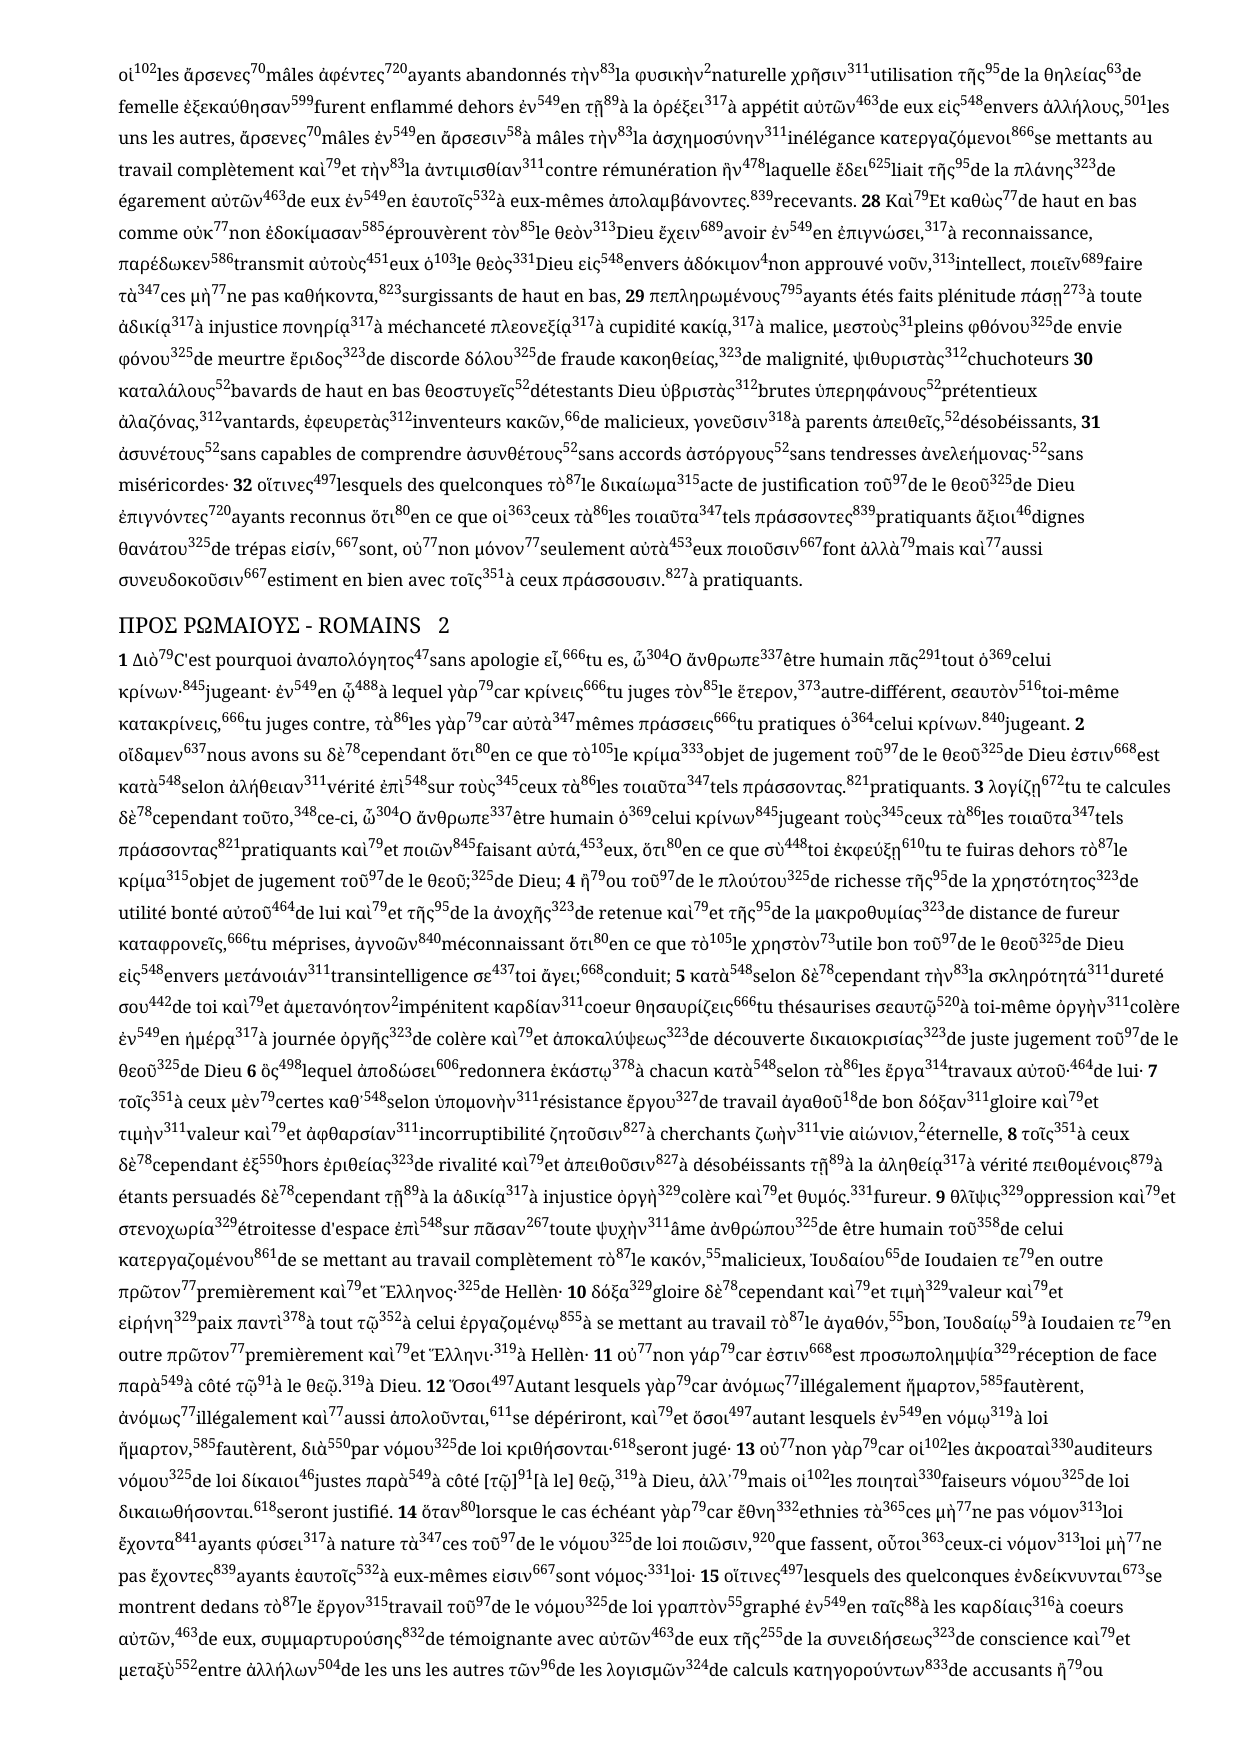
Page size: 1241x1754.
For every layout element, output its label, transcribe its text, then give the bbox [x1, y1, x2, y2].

text ΠΡΟΣ ΡΩΜΑΙΟΥΣ - ROMAINS 2 [118, 610, 1181, 640]
text 1 Διὸ79C'est pourquoi ἀναπολόγητος47sans apologie εἶ,666tu es, ὦ304O ἄνθρωπε337être humain πᾶς291tout ὁ369celui κρίνων·845jugeant· ἐν549en ᾧ488à lequel γὰρ79car κρίνεις666tu juges τὸν85le ἕτερον,373autre-différent, σεαυτὸν516toi-même κατακρίνεις,666tu juges contre, τὰ86les γὰρ79car αὐτὰ347mêmes πράσσεις666tu pratiques ὁ364celui κρίνων.840jugeant. 2 οἴδαμεν637nous avons su δὲ78cependant ὅτι80en ce que τὸ105le κρίμα333objet de jugement τοῦ97de le θεοῦ325de Dieu ἐστιν668est κατὰ548selon ἀλήθειαν311vérité ἐπὶ548sur τοὺς345ceux τὰ86les τοιαῦτα347tels πράσσοντας.821pratiquants. 3 λογίζῃ672tu te calcules δὲ78cependant τοῦτο,348ce-ci, ὦ304O ἄνθρωπε337être humain ὁ369celui κρίνων845jugeant τοὺς345ceux τὰ86les τοιαῦτα347tels πράσσοντας821pratiquants καὶ79et ποιῶν845faisant αὐτά,453eux, ὅτι80en ce que σὺ448toi ἐκφεύξῃ610tu te fuiras dehors τὸ87le κρίμα315objet de jugement τοῦ97de le θεοῦ;325de Dieu; 4 ἢ79ou τοῦ97de le πλούτου325de richesse τῆς95de la χρηστότητος323de utilité bonté αὐτοῦ464de lui καὶ79et τῆς95de la ἀνοχῆς323de retenue καὶ79et τῆς95de la μακροθυμίας323de distance de fureur καταφρονεῖς,666tu méprises, ἀγνοῶν840méconnaissant ὅτι80en ce que τὸ105le χρηστὸν73utile bon τοῦ97de le θεοῦ325de Dieu εἰς548envers μετάνοιάν311transintelligence σε437toi ἄγει;668conduit; 5 κατὰ548selon δὲ78cependant τὴν83la σκληρότητά311dureté σου442de toi καὶ79et ἀμετανόητον2impénitent καρδίαν311coeur θησαυρίζεις666tu thésaurises σεαυτῷ520à toi-même ὀργὴν311colère ἐν549en ἡμέρᾳ317à journée ὀργῆς323de colère καὶ79et ἀποκαλύψεως323de découverte δικαιοκρισίας323de juste jugement τοῦ97de le θεοῦ325de Dieu 6 ὃς498lequel ἀποδώσει606redonnera ἑκάστῳ378à chacun κατὰ548selon τὰ86les ἔργα314travaux αὐτοῦ·464de lui· 7 τοῖς351à ceux μὲν79certes καθ᾽548selon ὑπομονὴν311résistance ἔργου327de travail ἀγαθοῦ18de bon δόξαν311gloire καὶ79et τιμὴν311valeur καὶ79et ἀφθαρσίαν311incorruptibilité ζητοῦσιν827à cherchants ζωὴν311vie αἰώνιον,2éternelle, 8 τοῖς351à ceux δὲ78cependant ἐξ550hors ἐριθείας323de rivalité καὶ79et ἀπειθοῦσιν827à désobéissants τῇ89à la ἀληθείᾳ317à vérité πειθομένοις879à étants persuadés δὲ78cependant τῇ89à la ἀδικίᾳ317à injustice ὀργὴ329colère καὶ79et θυμός.331fureur. 9 θλῖψις329oppression καὶ79et στενοχωρία329étroitesse d'espace ἐπὶ548sur πᾶσαν267toute ψυχὴν311âme ἀνθρώπου325de être humain τοῦ358de celui κατεργαζομένου861de se mettant au travail complètement τὸ87le κακόν,55malicieux, Ἰουδαίου65de Ioudaien τε79en outre πρῶτον77premièrement καὶ79et Ἕλληνος·325de Hellèn· 10 δόξα329gloire δὲ78cependant καὶ79et τιμὴ329valeur καὶ79et εἰρήνη329paix παντὶ378à tout τῷ352à celui ἐργαζομένῳ855à se mettant au travail τὸ87le ἀγαθόν,55bon, Ἰουδαίῳ59à Ioudaien τε79en outre πρῶτον77premièrement καὶ79et Ἕλληνι·319à Hellèn· 11 οὐ77non γάρ79car ἐστιν668est προσωπολημψία329réception de face παρὰ549à côté τῷ91à le θεῷ.319à Dieu. 12 Ὅσοι497Autant lesquels γὰρ79car ἀνόμως77illégalement ἥμαρτον,585fautèrent, ἀνόμως77illégalement καὶ77aussi ἀπολοῦνται,611se dépériront, καὶ79et ὅσοι497autant lesquels ἐν549en νόμῳ319à loi ἥμαρτον,585fautèrent, διὰ550par νόμου325de loi κριθήσονται·618seront jugé· 13 οὐ77non γὰρ79car οἱ102les ἀκροαταὶ330auditeurs νόμου325de loi δίκαιοι46justes παρὰ549à côté [τῷ]91[à le] θεῷ,319à Dieu, ἀλλ᾽79mais οἱ102les ποιηταὶ330faiseurs νόμου325de loi δικαιωθήσονται.618seront justifié. 14 ὅταν80lorsque le cas échéant γὰρ79car ἔθνη332ethnies τὰ365ces μὴ77ne pas νόμον313loi ἔχοντα841ayants φύσει317à nature τὰ347ces τοῦ97de le νόμου325de loi ποιῶσιν,920que fassent, οὗτοι363ceux-ci νόμον313loi μὴ77ne pas ἔχοντες839ayants ἑαυτοῖς532à eux-mêmes εἰσιν667sont νόμος·331loi· 15 οἵτινες497lesquels des quelconques ἐνδείκνυνται673se montrent dedans τὸ87le ἔργον315travail τοῦ97de le νόμου325de loi γραπτὸν55graphé ἐν549en ταῖς88à les καρδίαις316à coeurs αὐτῶν,463de eux, συμμαρτυρούσης832de témoignante avec αὐτῶν463de eux τῆς255de la συνειδήσεως323de conscience καὶ79et μεταξὺ552entre ἀλλήλων504de les uns les autres τῶν96de les λογισμῶν324de calculs κατηγορούντων833de accusants ἢ79ou καὶ77aussi ἀπολογουμένων,860de se apologisants, 16 ἐν549en ἡμέρᾳ317à journée ὅτε77lorsque κρίνει606jugera ὁ103le θεὸς331Dieu τὰ86les κρυπτὰ54cachés τῶν96de les ἀνθρώπων324de êtres humains κατὰ548selon τὸ87le εὐαγγέλιόν315évangile μου424de moi διὰ550par Χριστοῦ325de Christ Ἰησοῦ.325de Iésous. 17 Εἰ80Si δὲ78cependant σὺ448toi Ἰουδαῖος47Ioudaien ἐπονομάζῃ672tu te nommes sur καὶ79et ἐπαναπαύῃ672tu te reposes sur νόμῳ319à loi καὶ79et καυχᾶσαι672tu te vantes ἐν549en θεῷ319à Dieu 18 καὶ79et γινώσκεις666tu connais τὸ247le θέλημα315volonté καὶ79et δοκιμάζεις666tu éprouves τὰ347ces διαφέροντα823différants κατηχούμενος891étant catéchisé ἐκ550hors τοῦ97de le νόμου,325de loi, 19 πέποιθάς640tu as persuadé τε79en outre σεαυτὸν516toi-même ὁδηγὸν313guide de chemin εἶναι689être τυφλῶν,64de aveugles, φῶς315lumière τῶν357de ceux ἐν549en σκότει,321à ténèbre, 20 παιδευτὴν313éducateur ἀφρόνων,64de insensés, διδάσκαλον313enseignant νηπίων,64de infantiles, ἔχοντα822ayant τὴν83la μόρφωσιν311formation τῆς95de la γνώσεως323de connaissance καὶ79et τῆς95de la ἀληθείας323de vérité ἐν549en τῷ91à le νόμῳ·319à loi· 21 ὁ369celui οὖν79donc διδάσκων845enseignant ἕτερον373autre-différent σεαυτὸν516toi-même οὐ77non διδάσκεις;666tu enseignes; ὁ369celui κηρύσσων845annonçant μὴ77ne pas κλέπτειν689voler κλέπτεις;666tu voles; 22 ὁ369celui λέγων845disant μὴ77ne pas μοιχεύειν689adultérer μοιχεύεις;666tu adultères; ὁ369celui βδελυσσόμενος871se abominant τὰ86les εἴδωλα314idoles ἱεροσυλεῖς;666tu voles sanctuaire; 23 ὃς498lequel ἐν549en νόμῳ319à loi καυχᾶσαι,672tu te vantes, διὰ550par τῆς95de la παραβάσεως323de transgression τοῦ97de le νόμου325de loi τὸν85le θεὸν313Dieu ἀτιμάζεις·666tu dévalorises· 24 τὸ105le γὰρ79car ὄνομα333nom τοῦ97de le θεοῦ325de Dieu δι᾽548par le fait de ὑμᾶς436vous βλασφημεῖται680est blasphémé ἐν549en τοῖς92à les ἔθνεσιν,320à ethnies, καθὼς77de haut en bas comme γέγραπται.654a été graphé. 25 Περιτομὴ329Circoncision μὲν79certes γὰρ79car ὠφελεῖ668profite ἐὰν80si le cas échéant νόμον313loi πράσσῃς·919que tu pratiques· ἐὰν80si le cas échéant δὲ78cependant παραβάτης331transgresseur νόμου325de loi ᾖς,919que tu sois, ἡ101la περιτομή329circoncision σου442de toi ἀκροβυστία329prépuce γέγονεν.642a devenu. 26 ἐὰν80si le cas échéant οὖν79donc ἡ101la ἀκροβυστία329prépuce τὰ86les δικαιώματα314actes de justifications τοῦ97de le νόμου325de loi φυλάσσῃ,921que gardienne, οὐχ340non ἡ101la ἀκροβυστία329prépuce αὐτοῦ464de lui εἰς548envers περιτομὴν311circoncision λογισθήσεται;619sera calculé; 27 καὶ79et κρινεῖ606jugera ἡ101la ἐκ550hors φύσεως323de nature ἀκροβυστία329prépuce τὸν85le νόμον313loi τελοῦσα838achevante σὲ437toi τὸν480celui διὰ550par γράμματος327de lettre καὶ79et περιτομῆς323de circoncision παραβάτην313transgresseur νόμου.325de loi. 28 οὐ77non γὰρ79car ὁ364celui ἐν549en τῷ93à le φανερῷ61à visible Ἰουδαῖός47Ioudaien ἐστιν668est οὐδὲ79non cependant ἡ101la ἐν549en τῷ93à le φανερῷ61à visible ἐν549en σαρκὶ317à chair περιτομή,329circoncision, 29 ἀλλ᾽79mais ὁ364celui ἐν549en τῷ93à le κρυπτῷ61à caché Ἰουδαῖος,47Ioudaien, καὶ79et περιτομὴ329circoncision καρδίας323de coeur ἐν549en πνεύματι321à souffle οὐ77non γράμματι,321à lettre, οὗ492de lequel ὁ103le ἔπαινος331surlouange οὐκ77non ἐξ550hors ἀνθρώπων324de êtres humains ἀλλ᾽79mais ἐκ550hors τοῦ97de le θεοῦ.325de Dieu. [118, 644, 1181, 1682]
text 1 Παῦλος331Paulus δοῦλος331mâle esclave Χριστοῦ325de Christ Ἰησοῦ,325de Iésous, κλητὸς22appelé ἀπόστολος331envoyé ἀφωρισμένος813ayant été délimité εἰς548envers εὐαγγέλιον315évangile θεοῦ,325de Dieu, 2 ὃ482lequel προεπηγγείλατο592se promit auparavant διὰ550par τῶν96de les προφητῶν324de prophètes αὐτοῦ464de lui ἐν549en γραφαῖς316à graphes ἁγίαις7à saintes 3 περὶ550autour τοῦ97de le υἱοῦ325de fils αὐτοῦ464de lui τοῦ358de celui γενομένου734de se ayant devenu ἐκ550hors σπέρματος327de semence Δαυὶδ325de Dauid κατὰ548selon σάρκα,311chair, 4 τοῦ358de celui ὁρισθέντος754de ayant été limité υἱοῦ325de fils θεοῦ325de Dieu ἐν549en δυνάμει317à puissance κατὰ548selon πνεῦμα315souffle ἁγιωσύνης323de sainteté ἐξ550hors ἀναστάσεως323de redressement νεκρῶν,64de morts, Ἰησοῦ325de Iésous Χριστοῦ325de Christ τοῦ97de le κυρίου325de Maître ἡμῶν,423de nous, 5 δι᾽550par οὗ492de lequel ἐλάβομεν581nous prîmes χάριν311grâce καὶ79et ἀποστολὴν311envoi εἰς548envers ὑπακοὴν311écoute soumise πίστεως323de croyance ἐν549en πᾶσιν276à tous τοῖς92à les ἔθνεσιν320à ethnies ὑπὲρ550au-dessus τοῦ99de le ὀνόματος327de nom αὐτοῦ,464de lui, 6 ἐν549en οἷς487à lesquels ἐστε665vous êtes καὶ77aussi ὑμεῖς447vous κλητοὶ70appelés Ἰησοῦ325de Iésous Χριστοῦ,325de Christ, 7 πᾶσιν274à tous τοῖς351à ceux οὖσιν827à étants ἐν549en Ῥώμῃ317à Rome ἀγαπητοῖς58à aimés θεοῦ,325de Dieu, κλητοῖς9à appelés ἁγίοις,58à saints, χάρις329grâce ὑμῖν438à vous καὶ79et εἰρήνη329paix ἀπὸ550au loin θεοῦ325de Dieu πατρὸς325de père ἡμῶν423de nous καὶ79et κυρίου325de Maître Ἰησοῦ325de Iésous Χριστοῦ.325de Christ. 8 Πρῶτον77Premièrement μὲν77certes εὐχαριστῶ664je rends grâce τῷ91à le θεῷ319à Dieu μου424de moi διὰ550par Ἰησοῦ325de Iésous Χριστοῦ325de Christ περὶ550autour πάντων383de tous ὑμῶν441de vous ὅτι80en ce que ἡ101la πίστις329croyance ὑμῶν441de vous καταγγέλλεται680est annoncé de haut en bas ἐν549en ὅλῳ275à tout entier τῷ91à le κόσμῳ.319à monde. 9 μάρτυς331témoin γάρ79car μού424de moi ἐστιν668est ὁ103le θεός,331Dieu, ᾧ486à lequel λατρεύω664j'adore ἐν549en τῷ93à le πνεύματί321à souffle μου424de moi ἐν549en τῷ93à le εὐαγγελίῳ321à évangile τοῦ97de le υἱοῦ325de fils αὐτοῦ,464de lui, ὡς77comme ἀδιαλείπτως77incessamment μνείαν311mémoration ὑμῶν441de vous ποιοῦμαι670je me fais 10 πάντοτε77en tout moment ἐπὶ550sur τῶν94de les προσευχῶν322de prières μου424de moi δεόμενος867se liant εἴ80si πως77en quelque manière ἤδη77déjà ποτὲ77à un moment εὐοδωθήσομαι615je serai cheminé bien ἐν549en τῷ93à le θελήματι321à volonté τοῦ97de le θεοῦ325de Dieu ἐλθεῖν681venir πρὸς548vers ὑμᾶς.436vous. 11 ἐπιποθῶ664je désire au-dessus γὰρ79car ἰδεῖν681voir ὑμᾶς,436vous, ἵνα80afin que τι271un quelconque μεταδῶ895que je donne avec au-delà χάρισμα315don de grâce ὑμῖν438à vous πνευματικὸν55soufflique εἰς548envers τὸ348ce στηριχθῆναι683être fixé ὑμᾶς,436vous, 12 τοῦτο366ce-ci δέ78cependant ἐστιν668est συμπαρακληθῆναι683être convoqué ensemble ἐν549en ὑμῖν438à vous διὰ550par τῆς95de la ἐν549en ἀλλήλοις502à les uns les autres πίστεως323de croyance ὑμῶν441de vous τε79en outre καὶ79et ἐμοῦ.424de moi. 13 οὐ77non θέλω664je veux δὲ78cependant ὑμᾶς436vous ἀγνοεῖν,689méconnaître, ἀδελφοί,336frères, ὅτι80en ce que πολλάκις77souvent προεθέμην588je me proposai ἐλθεῖν681venir πρὸς548vers ὑμᾶς,436vous, καὶ79et ἐκωλύθην596je fus empêché ἄχρι552jusqu'à l'extrémité τοῦ358de celui δεῦρο,77viens ici, ἵνα80afin que τινὰ269un quelconque καρπὸν313fruit σχῶ895que j'aie καὶ77aussi ἐν549en ὑμῖν438à vous καθὼς77de haut en bas comme καὶ77aussi ἐν549en τοῖς92à les λοιποῖς122à restants ἔθνεσιν.320à ethnies. 14 Ἕλλησίν318à Hellèns τε79en outre καὶ79et βαρβάροις,58à barbares, σοφοῖς58à sages τε79en outre καὶ79et ἀνοήτοις58à inintelligents ὀφειλέτης331débiteur εἰμί,664je suis, 15 οὕτως77ainsi τὸ366ce κατ᾽548selon ἐμὲ417moi πρόθυμον73de promptitude fureur καὶ77aussi ὑμῖν438à vous τοῖς485à ceux ἐν549en Ῥώμῃ317à Rome εὐαγγελίσασθαι.682se évangéliser. 16 Οὐ77Non γὰρ79car ἐπαισχύνομαι670je m'ai honte sur τὸ87le εὐαγγέλιον,315évangile, δύναμις329puissance γὰρ79car θεοῦ325de Dieu ἐστιν668est εἰς548envers σωτηρίαν311sauvetage παντὶ378à tout τῷ352à celui πιστεύοντι,828à croyant, Ἰουδαίῳ59à Ioudaien τε79en outre πρῶτον77premièrement καὶ79et Ἕλληνι.319à Hellèn. 17 δικαιοσύνη329justice γὰρ79car θεοῦ325de Dieu ἐν549en αὐτῷ460à lui ἀποκαλύπτεται680est découvert ἐκ550hors πίστεως323de croyance εἰς548envers πίστιν,311croyance, καθὼς77de haut en bas comme γέγραπται·654a été graphé· ὁ103le δὲ78cependant δίκαιος71juste ἐκ550hors πίστεως323de croyance ζήσεται.612se vivra. 18 Ἀποκαλύπτεται680Est découvert γὰρ79car ὀργὴ329colère θεοῦ325de Dieu ἀπ᾽550au loin οὐρανοῦ325de ciel ἐπὶ548sur πᾶσαν267toute ἀσέβειαν311impiété καὶ79et ἀδικίαν311injustice ἀνθρώπων324de êtres humains τῶν357de ceux τὴν83la ἀλήθειαν311vérité ἐν549en ἀδικίᾳ317à injustice κατεχόντων,833de tenants de haut en bas, 19 διότι80parce que τὸ105le γνωστὸν73connu τοῦ97de le θεοῦ325de Dieu φανερόν49visible ἐστιν668est ἐν549en αὐτοῖς·457à eux· ὁ103le θεὸς331Dieu γὰρ79car αὐτοῖς457à eux ἐφανέρωσεν.586rendit visible. 20 τὰ104les γὰρ79car ἀόρατα72invisibles αὐτοῦ464de lui ἀπὸ550au loin κτίσεως323de création κόσμου325de monde τοῖς92à les ποιήμασιν320à poèmes νοούμενα892étants intelligés καθορᾶται,680est vu de haut en bas, ἥ101la τε79en outre ἀΐδιος20perpétuelle αὐτοῦ464de lui δύναμις329puissance καὶ79et θειότης,329divinité, εἰς548envers τὸ348ce εἶναι689être αὐτοὺς451eux ἀναπολογήτους,31sans apologies, 21 διότι80parce que γνόντες720ayants connus τὸν85le θεὸν313Dieu οὐχ77non ὡς80comme θεὸν313Dieu ἐδόξασαν585glorifièrent ἢ79ou ηὐχαρίστησαν,585rendirent grâce, ἀλλ᾽79mais ἐματαιώθησαν599furent rendu vain ἐν549en τοῖς90à les διαλογισμοῖς318à calculs au-travers αὐτῶν463de eux καὶ79et ἐσκοτίσθη600fut ténébré ἡ101la ἀσύνετος69sans capable de comprendre αὐτῶν463de eux καρδία.329coeur. 22 φάσκοντες839affirmants εἶναι689être σοφοὶ46sages ἐμωράνθησαν599furent rendu fous 23 καὶ79et ἤλλαξαν585changèrent τὴν83la δόξαν311gloire τοῦ97de le ἀφθάρτου16de incorruptible θεοῦ325de Dieu ἐν549en ὁμοιώματι321à similitude εἰκόνος323de icône φθαρτοῦ16de corruptible ἀνθρώπου325de être humain καὶ79et πετεινῶν326de volatiles καὶ79et τετραπόδων66de quadrupèdes καὶ79et ἑρπετῶν.326de reptiles. 24 Διὸ79C'est pourquoi παρέδωκεν586transmit αὐτοὺς451eux ὁ103le θεὸς331Dieu ἐν549en ταῖς88à les ἐπιθυμίαις316à désirs en fureurs τῶν94de les καρδιῶν322de coeurs αὐτῶν463de eux εἰς548envers ἀκαθαρσίαν311impureté τοῦ360de ce ἀτιμάζεσθαι690se dévaloriser τὰ86les σώματα314corps αὐτῶν463de eux ἐν549en αὐτοῖς·532à eux-mêmes· 25 οἵτινες497lesquels des quelconques μετήλλαξαν585changèrent au-delà τὴν83la ἀλήθειαν311vérité τοῦ97de le θεοῦ325de Dieu ἐν549en τῷ93à le ψεύδει321à mensonge καὶ79et ἐσεβάσθησαν593se firent vénération καὶ79et ἐλάτρευσαν585adorèrent τῇ89à la κτίσει317à création παρὰ548à côté τὸν346celui κτίσαντα,707ayant créé, ὅς498lequel ἐστιν668est εὐλογητὸς47élogié εἰς548envers τοὺς84les αἰῶνας,312ères, ἀμήν.304amen. 26 Διὰ548Par le fait de τοῦτο348ce-ci παρέδωκεν586transmit αὐτοὺς451eux ὁ103le θεὸς331Dieu εἰς548envers πάθη314passions ἀτιμίας,323de dévalorisation, αἵ361celles τε79en outre γὰρ79car θήλειαι68femelles αὐτῶν463de eux μετήλλαξαν585changèrent au-delà τὴν83la φυσικὴν2naturelle χρῆσιν311utilisation εἰς548envers τὴν83la παρὰ548à côté φύσιν,311nature, 27 ὁμοίως77semblablement τε79en outre καὶ77aussi οἱ102les ἄρσενες70mâles ἀφέντες720ayants abandonnés τὴν83la φυσικὴν2naturelle χρῆσιν311utilisation τῆς95de la θηλείας63de femelle ἐξεκαύθησαν599furent enflammé dehors ἐν549en τῇ89à la ὀρέξει317à appétit αὐτῶν463de eux εἰς548envers ἀλλήλους,501les uns les autres, ἄρσενες70mâles ἐν549en ἄρσεσιν58à mâles τὴν83la ἀσχημοσύνην311inélégance κατεργαζόμενοι866se mettants au travail complètement καὶ79et τὴν83la ἀντιμισθίαν311contre rémunération ἣν478laquelle ἔδει625liait τῆς95de la πλάνης323de égarement αὐτῶν463de eux ἐν549en ἑαυτοῖς532à eux-mêmes ἀπολαμβάνοντες.839recevants. 28 Καὶ79Et καθὼς77de haut en bas comme οὐκ77non ἐδοκίμασαν585éprouvèrent τὸν85le θεὸν313Dieu ἔχειν689avoir ἐν549en ἐπιγνώσει,317à reconnaissance, παρέδωκεν586transmit αὐτοὺς451eux ὁ103le θεὸς331Dieu εἰς548envers ἀδόκιμον4non approuvé νοῦν,313intellect, ποιεῖν689faire τὰ347ces μὴ77ne pas καθήκοντα,823surgissants de haut en bas, 29 πεπληρωμένους795ayants étés faits plénitude πάσῃ273à toute ἀδικίᾳ317à injustice πονηρίᾳ317à méchanceté πλεονεξίᾳ317à cupidité κακίᾳ,317à malice, μεστοὺς31pleins φθόνου325de envie φόνου325de meurtre ἔριδος323de discorde δόλου325de fraude κακοηθείας,323de malignité, ψιθυριστὰς312chuchoteurs 30 καταλάλους52bavards de haut en bas θεοστυγεῖς52détestants Dieu ὑβριστὰς312brutes ὑπερηφάνους52prétentieux ἀλαζόνας,312vantards, ἐφευρετὰς312inventeurs κακῶν,66de malicieux, γονεῦσιν318à parents ἀπειθεῖς,52désobéissants, 31 ἀσυνέτους52sans capables de comprendre ἀσυνθέτους52sans accords ἀστόργους52sans tendresses ἀνελεήμονας·52sans miséricordes· 32 οἵτινες497lesquels des quelconques τὸ87le δικαίωμα315acte de justification τοῦ97de le θεοῦ325de Dieu ἐπιγνόντες720ayants reconnus ὅτι80en ce que οἱ363ceux τὰ86les τοιαῦτα347tels πράσσοντες839pratiquants ἄξιοι46dignes θανάτου325de trépas εἰσίν,667sont, οὐ77non μόνον77seulement αὐτὰ453eux ποιοῦσιν667font ἀλλὰ79mais καὶ77aussi συνευδοκοῦσιν667estiment en bien avec τοῖς351à ceux πράσσουσιν.827à pratiquants. [118, 59, 1181, 592]
